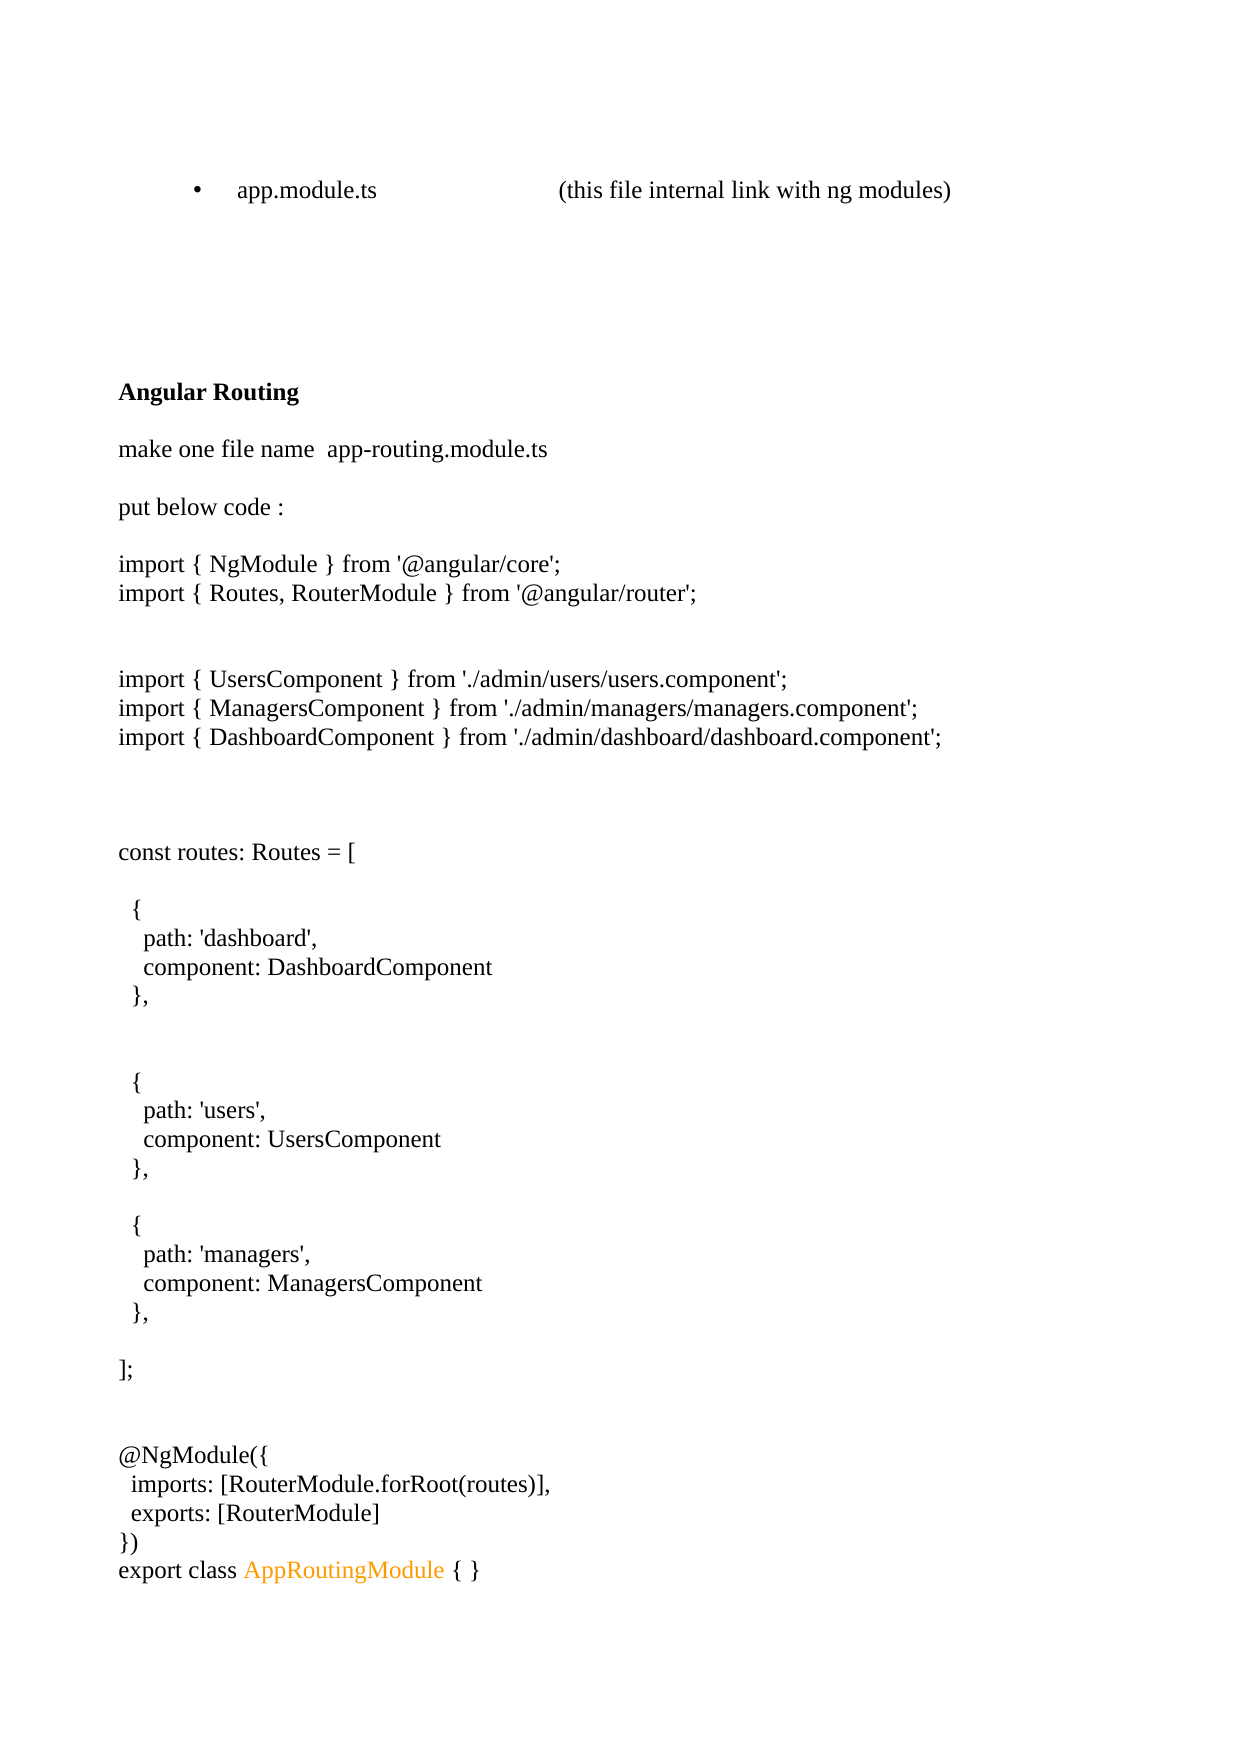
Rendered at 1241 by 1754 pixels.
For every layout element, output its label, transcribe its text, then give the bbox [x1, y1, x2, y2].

text component: DashboardComponent [118, 952, 1122, 981]
text put below code : [118, 492, 1122, 521]
text import { ManagersComponent } from './admin/managers/managers.component'; [118, 693, 1122, 722]
text @NgModule({ [118, 1441, 1122, 1469]
text { [118, 1067, 1122, 1096]
text ]; [118, 1354, 1122, 1383]
text path: 'dashboard', [118, 923, 1122, 952]
text import { Routes, RouterModule } from '@angular/router'; [118, 578, 1122, 607]
text import { DashboardComponent } from './admin/dashboard/dashboard.component'; [118, 722, 1122, 751]
text const routes: Routes = [ [118, 837, 1122, 866]
text { [118, 894, 1122, 923]
text }, [118, 981, 1122, 1009]
text import { NgModule } from '@angular/core'; [118, 549, 1122, 578]
text Angular Routing [118, 377, 1122, 406]
text exports: [RouterModule] [118, 1498, 1122, 1527]
text component: ManagersComponent [118, 1268, 1122, 1297]
text }) [118, 1527, 1122, 1556]
text }, [118, 1297, 1122, 1326]
list app.module.ts (this file internal link with ng modules) [193, 176, 1122, 204]
text export class AppRoutingModule { } [118, 1556, 1122, 1584]
text }, [118, 1153, 1122, 1182]
text path: 'users', [118, 1096, 1122, 1124]
text path: 'managers', [118, 1239, 1122, 1268]
text component: UsersComponent [118, 1124, 1122, 1153]
text import { UsersComponent } from './admin/users/users.component'; [118, 664, 1122, 693]
text { [118, 1211, 1122, 1239]
text make one file name app-routing.module.ts [118, 434, 1122, 463]
text imports: [RouterModule.forRoot(routes)], [118, 1469, 1122, 1498]
